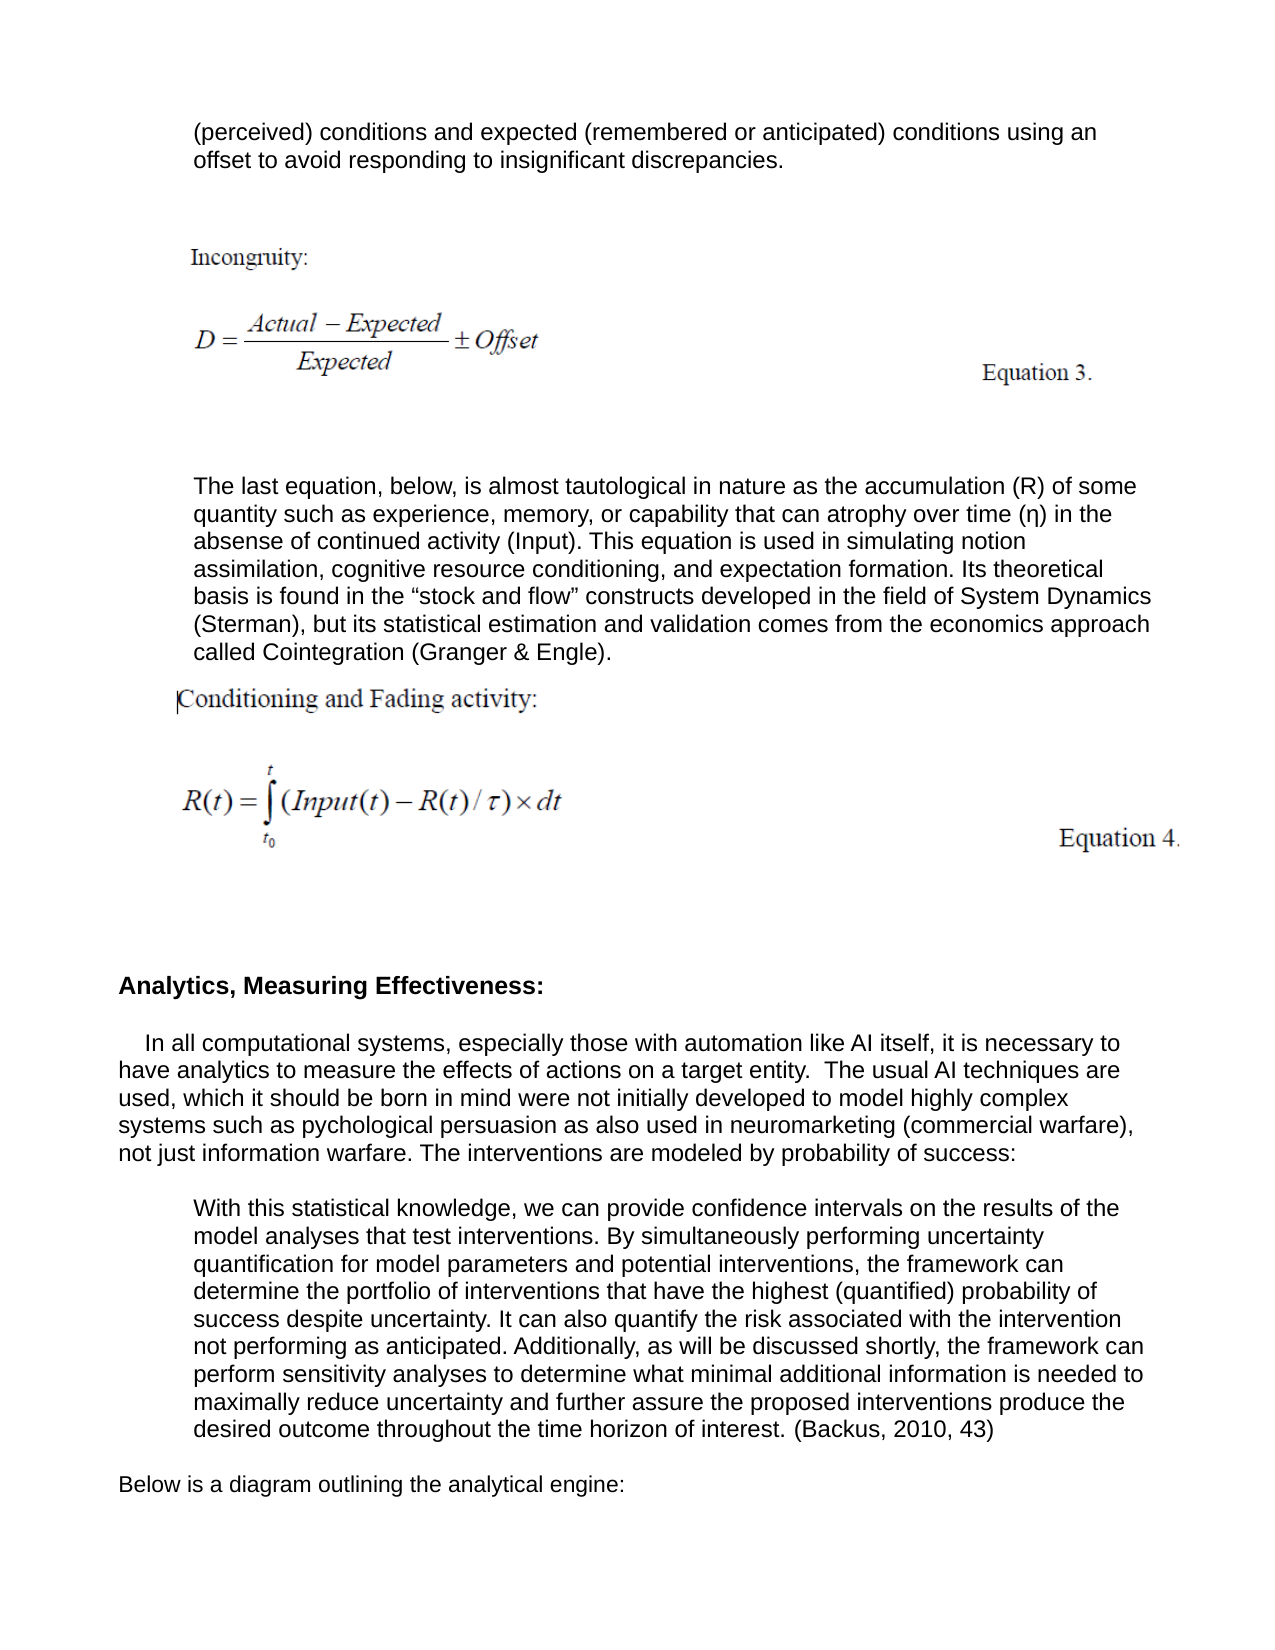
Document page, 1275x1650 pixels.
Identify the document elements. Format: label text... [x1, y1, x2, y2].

text With this statistical knowledge, we can provide confidence intervals on the results of the model analyses that test interventions. By simultaneously performing uncertainty quantification for model parameters and potential interventions, the framework can determine the portfolio of interventions that have the highest (quantified) probability of success despite uncertainty. It can also quantify the risk associated with the intervention not performing as anticipated. Additionally, as will be discussed shortly, the framework can perform sensitivity analyses to determine what minimal additional information is needed to maximally reduce uncertainty and further assure the proposed interventions produce the desired outcome throughout the time horizon of interest. (Backus, 2010, 43) [193, 1194, 1157, 1443]
text (perceived) conditions and expected (remembered or anticipated) conditions using an offset to avoid responding to insignificant discrepancies. [193, 118, 1157, 173]
picture [179, 230, 1096, 415]
text Below is a diagram outlining the analytical engine: [118, 1471, 1157, 1498]
text Analytics, Measuring Effectiveness: [118, 971, 1157, 1000]
text The last equation, below, is almost tautological in nature as the accumulation (R) of some quantity such as experience, memory, or capability that can atrophy over time (η) in the absense of continued activity (Input). This equation is used in simulating notion assimilation, cognitive resource conditioning, and expectation formation. Its theoretical basis is found in the “stock and flow” constructs developed in the field of System Dynamics (Sterman), but its statistical estimation and validation comes from the economics approach called Cointegration (Granger & Engle). [193, 472, 1157, 665]
picture [170, 679, 1180, 857]
text In all computational systems, especially those with automation like AI itself, it is necessary to have analytics to measure the effects of actions on a target entity. The usual AI techniques are used, which it should be born in mind were not initially developed to model highly complex systems such as pychological persuasion as also used in neuromarketing (commercial warfare), not just information warfare. The interventions are modeled by probability of success: [118, 1029, 1157, 1167]
